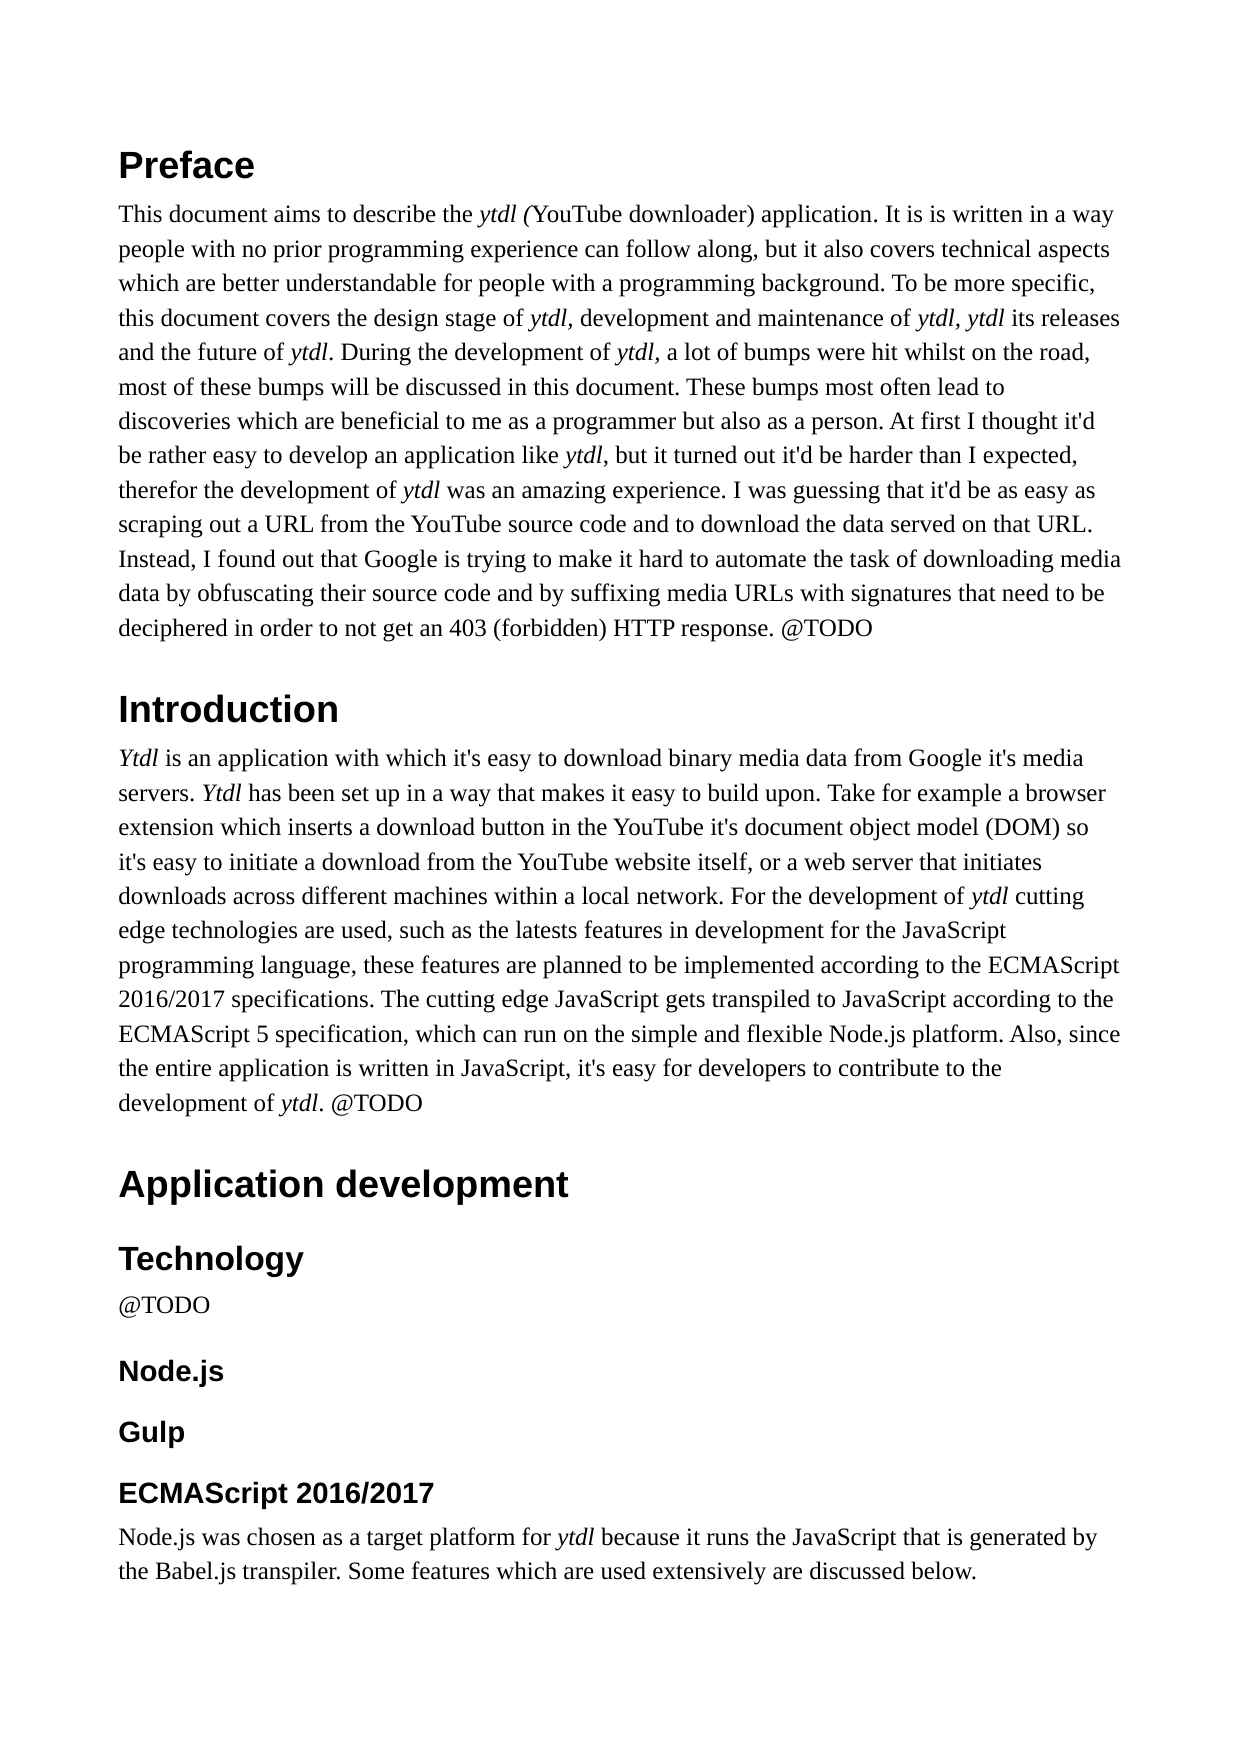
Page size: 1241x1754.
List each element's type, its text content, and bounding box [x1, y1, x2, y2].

subtitle Node.js [118, 1354, 1122, 1388]
subtitle ECMAScript 2016/2017 [118, 1476, 1122, 1509]
text @TODO [118, 1290, 1122, 1319]
subtitle Technology [118, 1239, 1122, 1278]
text This document aims to describe the ytdl (YouTube downloader) application. It is is written in a way people with no prior programming experience can follow along, but it also covers technical aspects which are better understandable for people with a programming background. To be more specific, this document covers the design stage of ytdl, development and maintenance of ytdl, ytdl its releases and the future of ytdl. During the development of ytdl, a lot of bumps were hit whilst on the road, most of these bumps will be discussed in this document. These bumps most often lead to discoveries which are beneficial to me as a programmer but also as a person. At first I thought it'd be rather easy to develop an application like ytdl, but it turned out it'd be harder than I expected, therefor the development of ytdl was an amazing experience. I was guessing that it'd be as easy as scraping out a URL from the YouTube source code and to download the data served on that URL. Instead, I found out that Google is trying to make it hard to automate the task of downloading media data by obfuscating their source code and by suffixing media URLs with signatures that need to be deciphered in order to not get an 403 (forbidden) HTTP response. @TODO [118, 199, 1122, 642]
subtitle Gulp [118, 1415, 1122, 1448]
subtitle Introduction [118, 687, 1122, 731]
subtitle Preface [118, 143, 1122, 187]
text Ytdl is an application with which it's easy to download binary media data from Google it's media servers. Ytdl has been set up in a way that makes it easy to build upon. Take for example a browser extension which inserts a download button in the YouTube it's document object model (DOM) so it's easy to initiate a download from the YouTube website itself, or a web server that initiates downloads across different machines within a local network. For the development of ytdl cutting edge technologies are used, such as the latests features in development for the JavaScript programming language, these features are planned to be implemented according to the ECMAScript 2016/2017 specifications. The cutting edge JavaScript gets transpiled to JavaScript according to the ECMAScript 5 specification, which can run on the simple and flexible Node.js platform. Also, since the entire application is written in JavaScript, it's easy for developers to contribute to the development of ytdl. @TODO [118, 743, 1122, 1117]
text Node.js was chosen as a target platform for ytdl because it runs the JavaScript that is generated by the Babel.js transpiler. Some features which are used extensively are discussed below. [118, 1522, 1122, 1585]
subtitle Application development [118, 1162, 1122, 1206]
